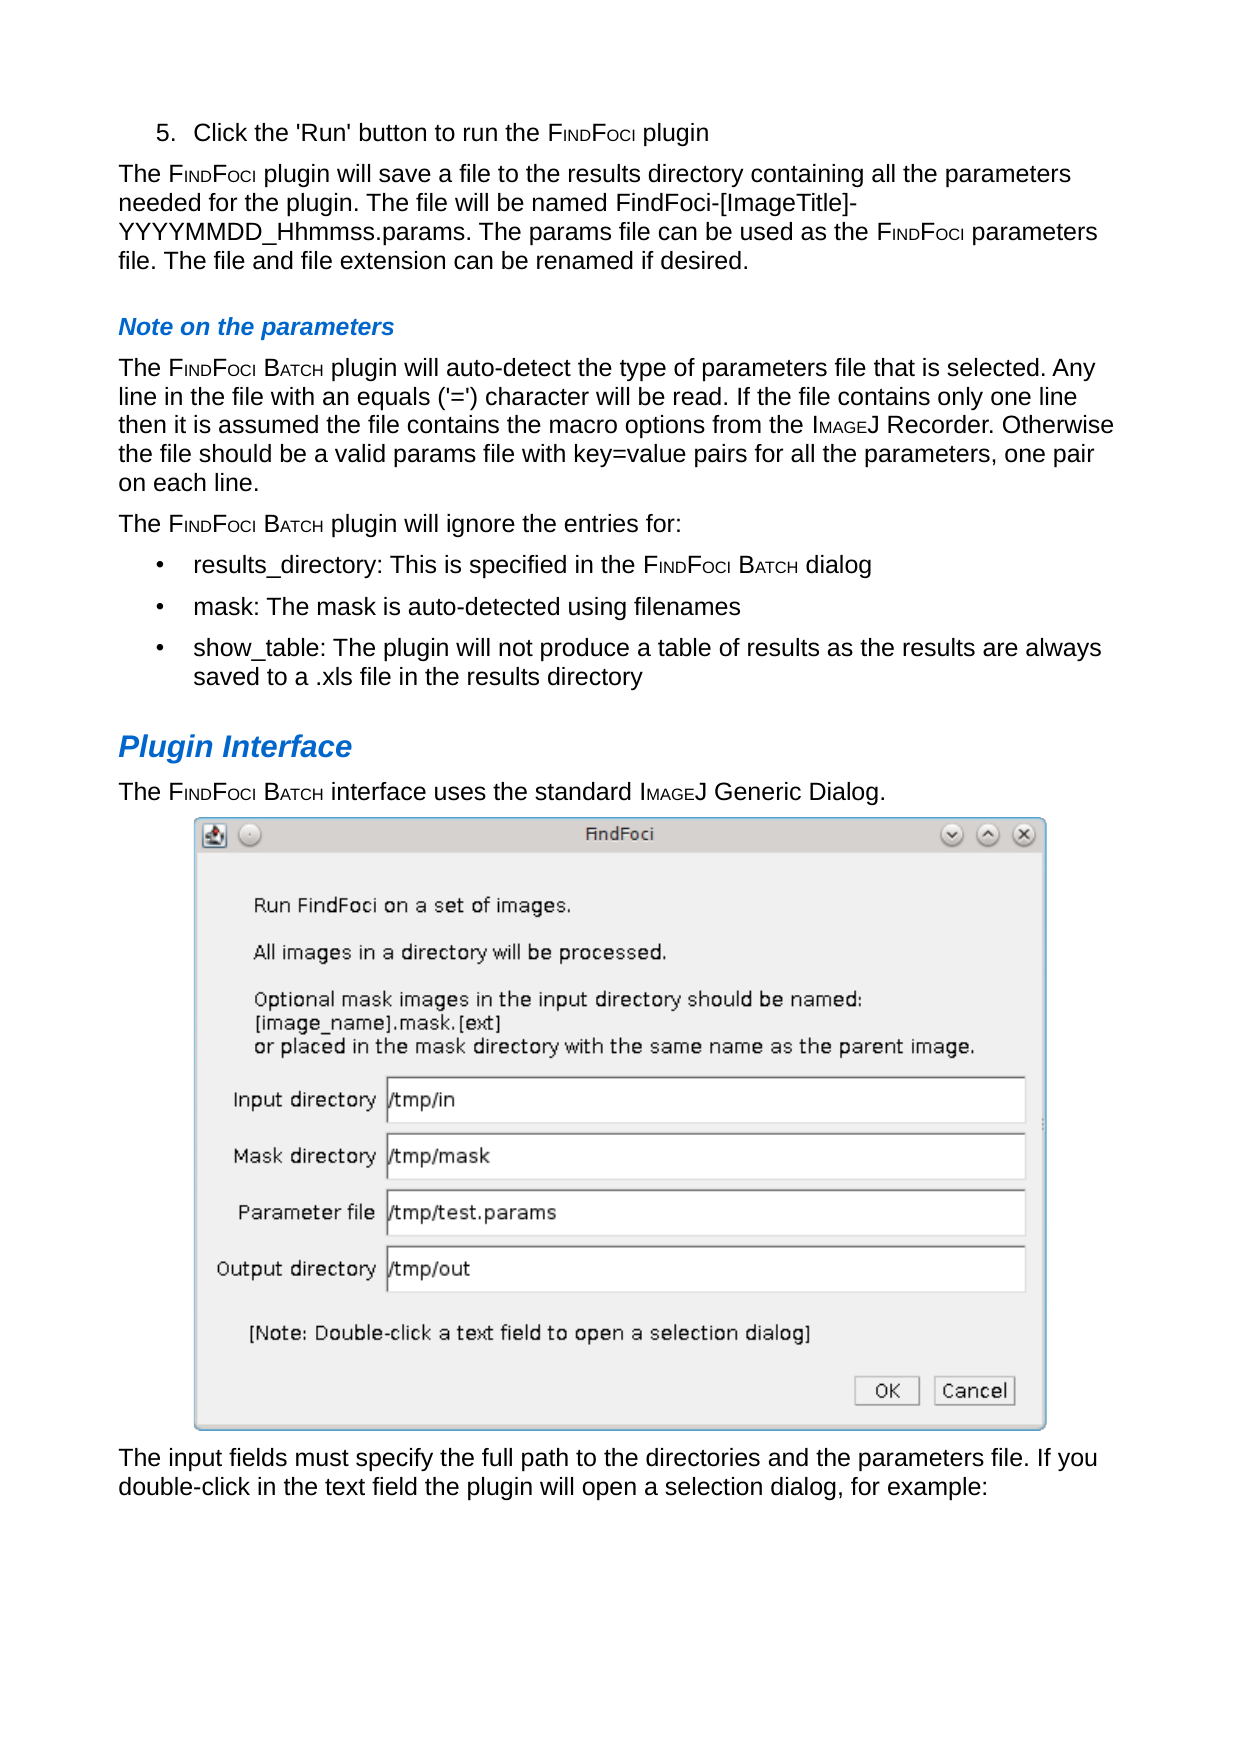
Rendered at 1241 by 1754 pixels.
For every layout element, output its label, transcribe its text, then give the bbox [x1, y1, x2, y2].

list results_directory: This is specified in the FindFoci Batch dialog [156, 550, 1122, 579]
list show_table: The plugin will not produce a table of results as the results are always saved to a .xls file in the results directory [156, 633, 1122, 691]
text The FindFoci plugin will save a file to the results directory containing all the parameters needed for the plugin. The file will be named FindFoci-[ImageTitle]-YYYYMMDD_Hhmmss.params. The params file can be used as the FindFoci parameters file. The file and file extension can be renamed if desired. [118, 159, 1122, 274]
text The input fields must specify the full path to the directories and the parameters file. If you double-click in the text field the plugin will open a selection dialog, for example: [118, 1443, 1122, 1500]
subtitle Plugin Interface [118, 728, 1122, 764]
text The FindFoci Batch plugin will auto-detect the type of parameters file that is selected. Any line in the file with an equals ('=') character will be read. If the file contains only one line then it is assumed the file contains the macro options from the ImageJ Recorder. Otherwise the file should be a valid params file with key=value pairs for all the parameters, one pair on each line. [118, 353, 1122, 497]
list Click the 'Run' button to run the FindFoci plugin [156, 118, 1122, 147]
text The FindFoci Batch plugin will ignore the entries for: [118, 509, 1122, 538]
subtitle Note on the parameters [118, 312, 1122, 340]
list mask: The mask is auto-detected using filenames [156, 592, 1122, 621]
picture [193, 817, 1047, 1431]
text The FindFoci Batch interface uses the standard ImageJ Generic Dialog. [118, 777, 1122, 805]
